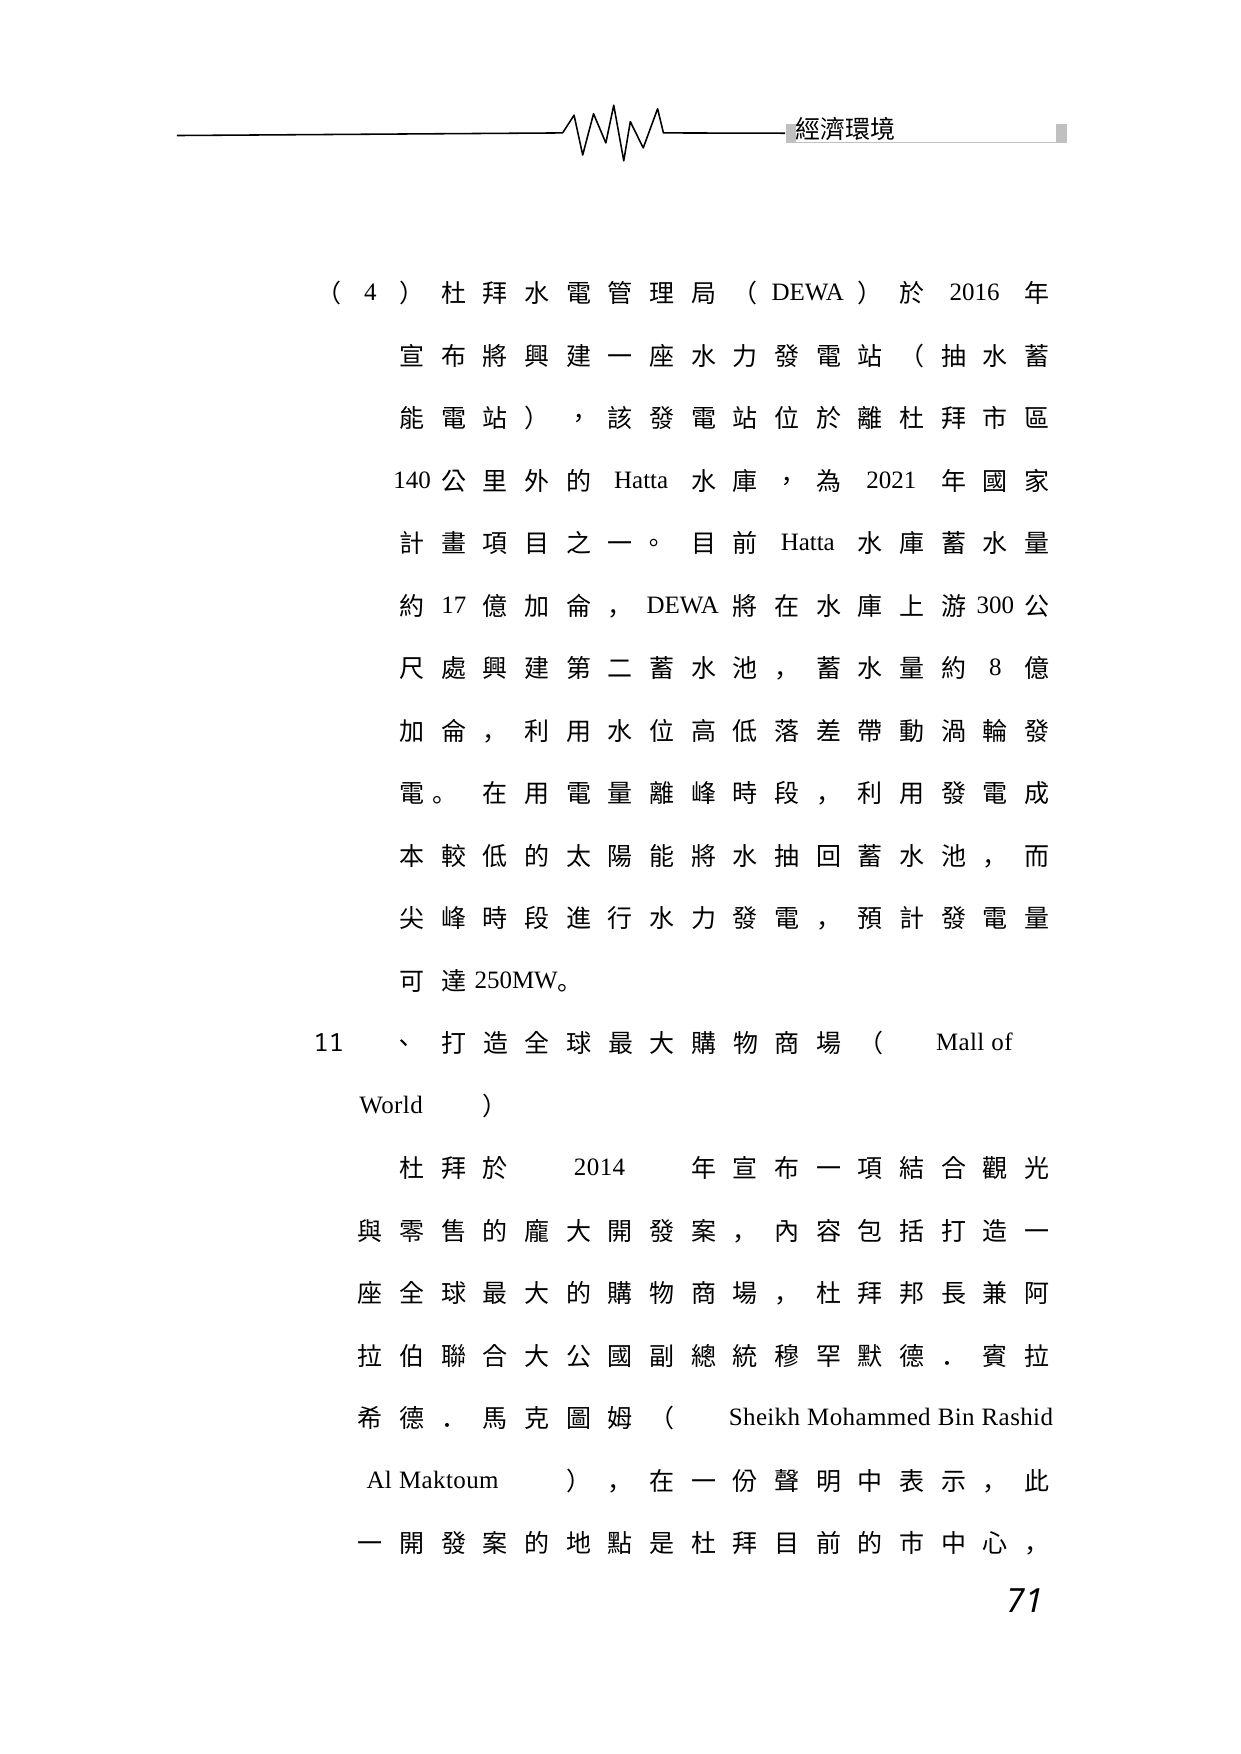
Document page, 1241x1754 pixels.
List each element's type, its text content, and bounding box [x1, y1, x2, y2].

text （4）杜拜水電管理局（DEWA）於2016年宣布將興建一座水力發電站（抽水蓄能電站），該發電站位於離杜拜市區140公里外的Hatta水庫，為2021年國家計畫項目之一。目前Hatta水庫蓄水量約17億加侖，DEWA將在水庫上游300公尺處興建第二蓄水池，蓄水量約8億加侖，利用水位高低落差帶動渦輪發電。在用電量離峰時段，利用發電成本較低的太陽能將水抽回蓄水池，而尖峰時段進行水力發電，預計發電量可達250MW。 [306, 250, 1058, 1000]
text 杜拜於2014年宣布一項結合觀光與零售的龐大開發案，內容包括打造一座全球最大的購物商場，杜拜邦長兼阿拉伯聯合大公國副總統穆罕默德．賓拉希德．馬克圖姆（Sheikh Mohammed Bin Rashid Al Maktoum），在一份聲明中表示，此一開發案的地點是杜拜目前的市中心， [330, 1125, 1058, 1563]
text 11、打造全球最大購物商場（Mall of World） [281, 1000, 1058, 1125]
